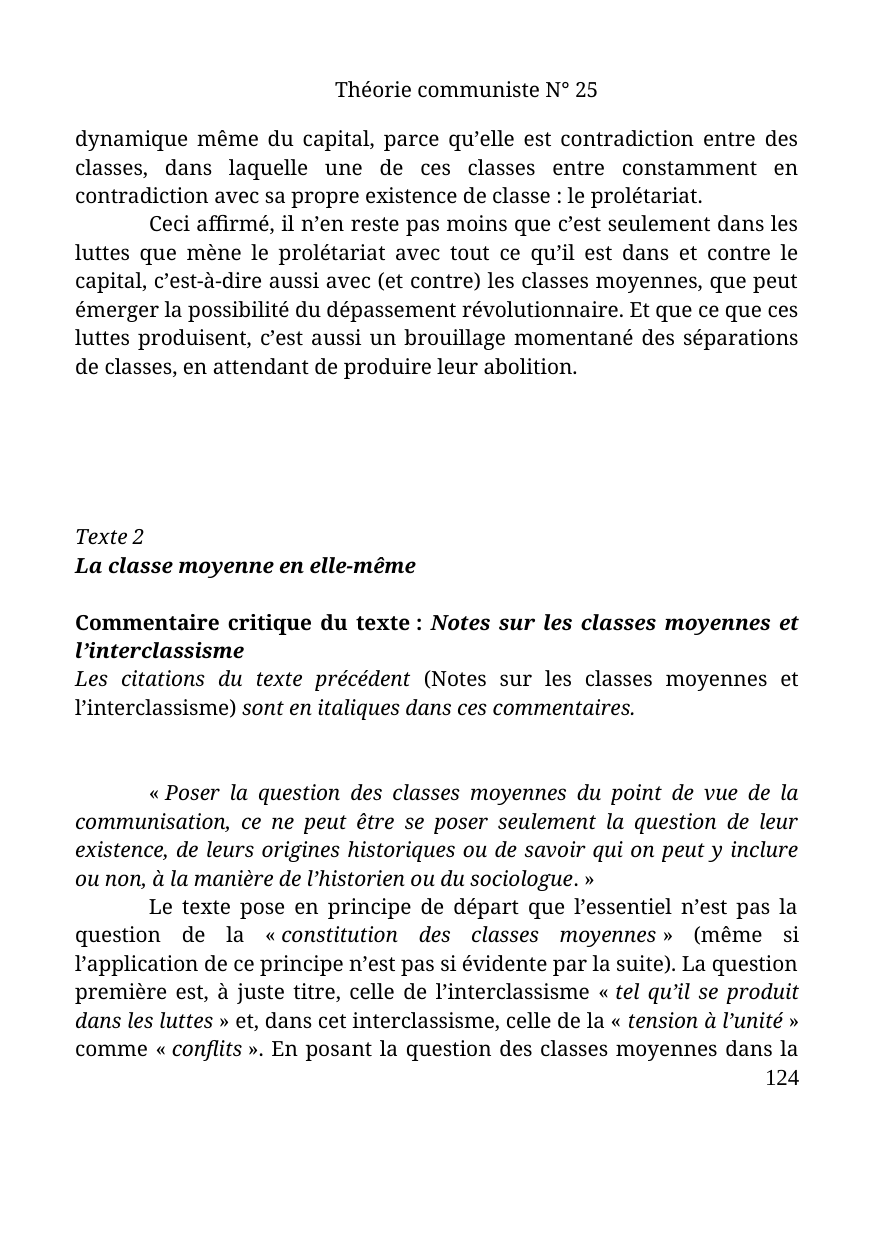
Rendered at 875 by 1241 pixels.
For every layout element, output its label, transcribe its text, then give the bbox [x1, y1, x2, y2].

text Texte 2 [75, 522, 799, 551]
text dynamique même du capital, parce qu’elle est contradiction entre des classes, dans laquelle une de ces classes entre constamment en contradiction avec sa propre existence de classe : le prolétariat. [75, 124, 799, 209]
text La classe moyenne en elle-même [75, 551, 799, 579]
text Les citations du texte précédent (Notes sur les classes moyennes et l’interclassisme) sont en italiques dans ces commentaires. [75, 664, 799, 721]
text « Poser la question des classes moyennes du point de vue de la communisation, ce ne peut être se poser seulement la question de leur existence, de leurs origines historiques ou de savoir qui on peut y inclure ou non, à la manière de l’historien ou du sociologue. » [75, 778, 799, 892]
text Le texte pose en principe de départ que l’essentiel n’est pas la question de la « constitution des classes moyennes » (même si l’application de ce principe n’est pas si évidente par la suite). La question première est, à juste titre, celle de l’interclassisme « tel qu’il se produit dans les luttes » et, dans cet interclassisme, celle de la « tension à l’unité » comme « conflits ». En posant la question des classes moyennes dans la [75, 892, 799, 1063]
text Ceci affirmé, il n’en reste pas moins que c’est seulement dans les luttes que mène le prolétariat avec tout ce qu’il est dans et contre le capital, c’est-à-dire aussi avec (et contre) les classes moyennes, que peut émerger la possibilité du dépassement révolutionnaire. Et que ce que ces luttes produisent, c’est aussi un brouillage momentané des séparations de classes, en attendant de produire leur abolition. [75, 209, 799, 380]
text Commentaire critique du texte : Notes sur les classes moyennes et l’interclassisme [75, 608, 799, 664]
